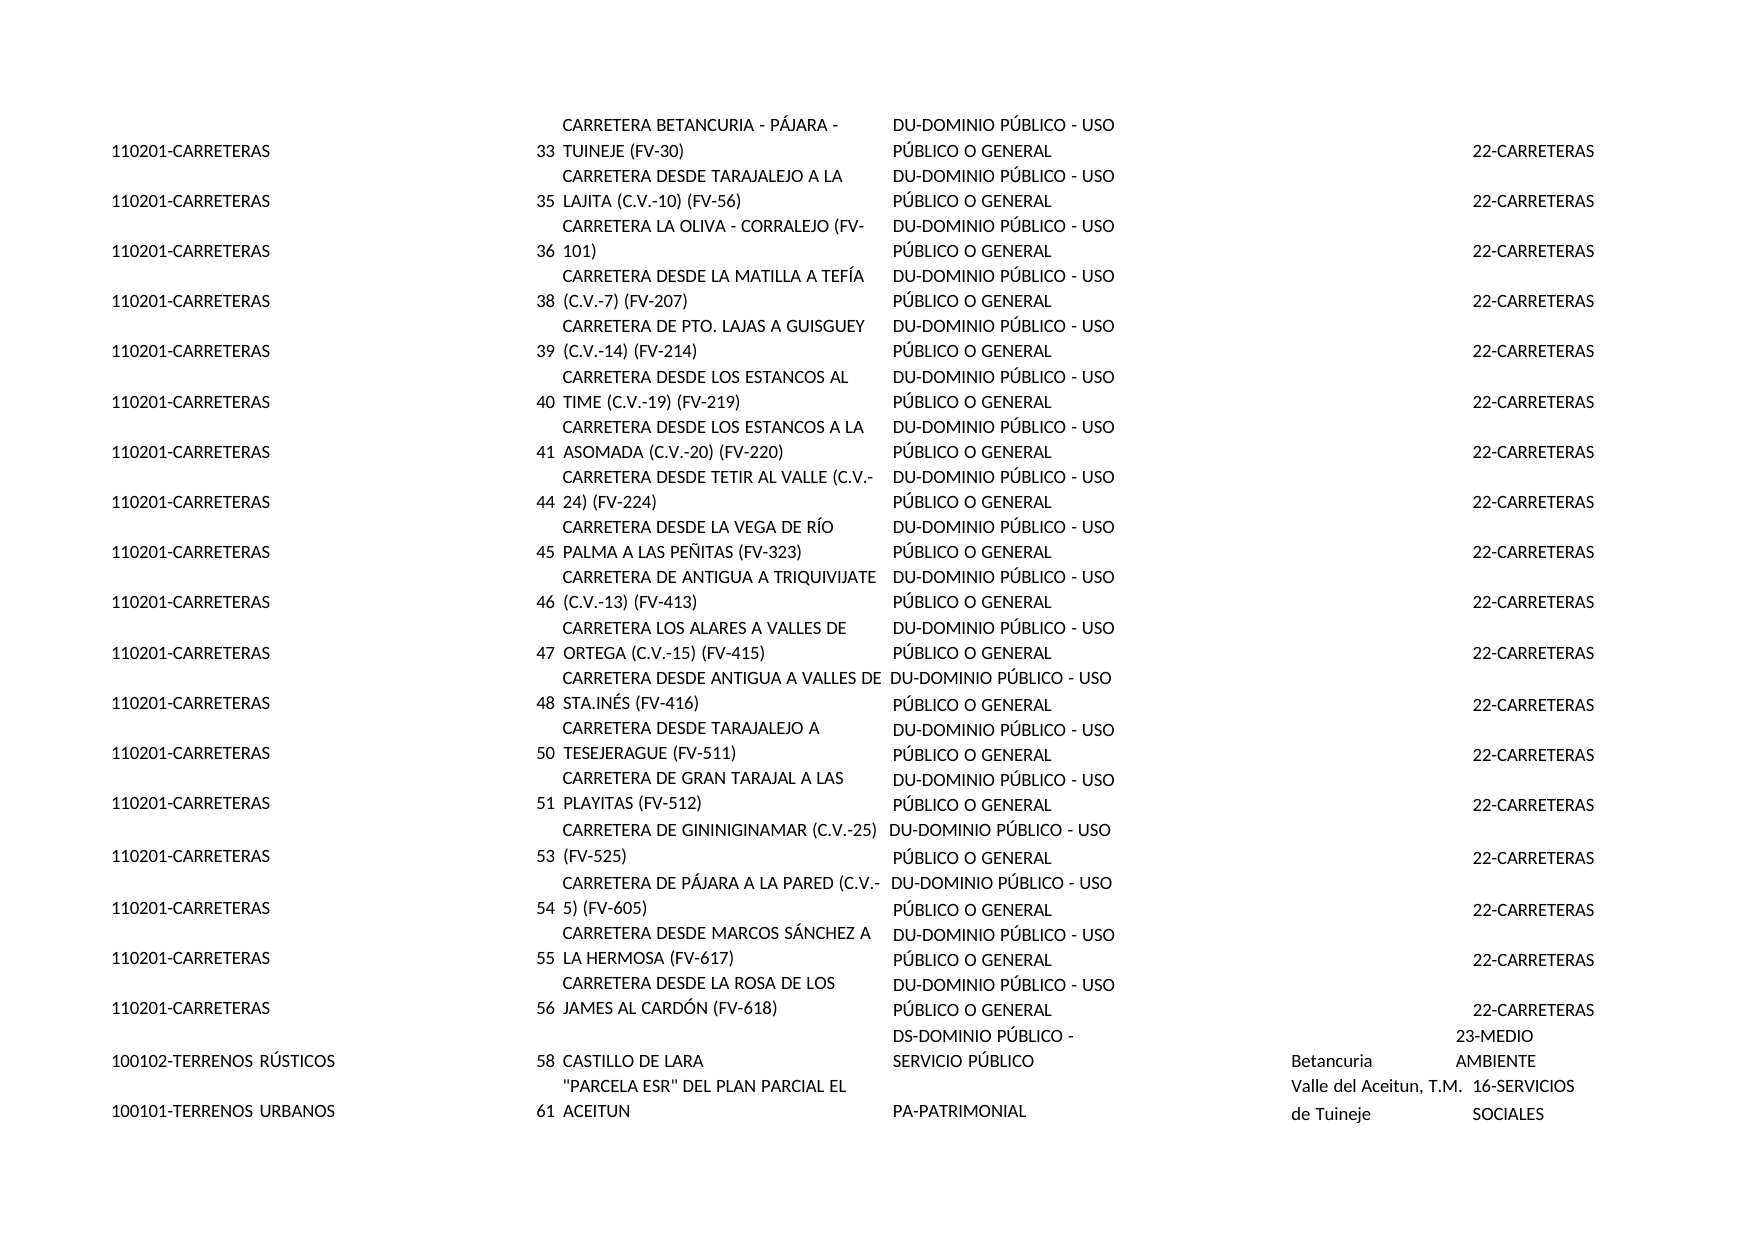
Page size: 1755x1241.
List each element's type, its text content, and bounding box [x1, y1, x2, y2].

table_cell 22-CARRETERAS [1295, 340, 1603, 365]
table_cell [1295, 215, 1603, 239]
text 110201-CARRETERAS 53 (FV-525) [111, 844, 628, 867]
text DU-DOMINIO PÚBLICO - USO [893, 973, 1614, 996]
table_header CARRETERA BETANCURIA - PÁJARA - [405, 107, 886, 139]
text 110201-CARRETERAS 48 STA.INÉS (FV-416) [111, 691, 846, 714]
table_cell 110201-CARRETERAS [105, 541, 405, 566]
table_cell [1295, 516, 1603, 541]
table_cell 36 101) [405, 240, 886, 265]
table_cell PÚBLICO O GENERAL [886, 440, 1295, 466]
text DU-DOMINIO PÚBLICO - USO [893, 768, 1614, 791]
table_cell [105, 516, 405, 541]
text CARRETERA DESDE MARCOS SÁNCHEZ A [562, 921, 873, 944]
table_cell DU-DOMINIO PÚBLICO - USO [886, 265, 1295, 290]
table_cell CARRETERA DESDE LOS ESTANCOS A LA [405, 415, 886, 440]
table_cell PÚBLICO O GENERAL [886, 340, 1295, 365]
text 100101-TERRENOS URBANOS 61 ACEITUN PA-PATRIMONIAL [111, 1100, 1029, 1123]
table_cell PÚBLICO O GENERAL [886, 139, 1295, 164]
table_cell [1295, 265, 1603, 290]
table_cell DU-DOMINIO PÚBLICO - USO [886, 415, 1295, 440]
table_cell [1295, 365, 1603, 390]
text SOCIALES [1472, 1102, 1614, 1125]
table_cell PÚBLICO O GENERAL [886, 189, 1295, 214]
text PÚBLICO O GENERAL 22-CARRETERAS [893, 898, 1614, 921]
table_cell 110201-CARRETERAS [105, 139, 405, 164]
text CARRETERA DE GININIGINAMAR (C.V.-25) DU-DOMINIO PÚBLICO - USO [562, 818, 1614, 841]
table_cell [1295, 466, 1603, 491]
table_cell 110201-CARRETERAS [105, 491, 405, 516]
table_cell [105, 315, 405, 340]
text 110201-CARRETERAS 55 LA HERMOSA (FV-617) [111, 946, 873, 969]
table_cell [105, 466, 405, 491]
text PÚBLICO O GENERAL 22-CARRETERAS [893, 693, 1614, 716]
text 110201-CARRETERAS 50 TESEJERAGUE (FV-511) [111, 741, 846, 764]
table_cell 46 (C.V.-13) (FV-413) [405, 591, 886, 616]
text 100102-TERRENOS RÚSTICOS 58 CASTILLO DE LARA [111, 1049, 705, 1072]
text CARRETERA DE GRAN TARAJAL A LAS [562, 766, 846, 789]
table_cell DU-DOMINIO PÚBLICO - USO [886, 365, 1295, 390]
table_cell 22-CARRETERAS [1295, 641, 1603, 665]
table_cell CARRETERA DE ANTIGUA A TRIQUIVIJATE [405, 566, 886, 591]
table_cell PÚBLICO O GENERAL [886, 240, 1295, 265]
table_cell 22-CARRETERAS [1295, 390, 1603, 415]
text 110201-CARRETERAS 54 5) (FV-605) [111, 896, 873, 919]
table_cell PÚBLICO O GENERAL [886, 290, 1295, 315]
table_cell 110201-CARRETERAS [105, 290, 405, 315]
table_header [1295, 107, 1603, 139]
table_cell [1295, 315, 1603, 340]
table_cell [1295, 616, 1603, 641]
table_cell DU-DOMINIO PÚBLICO - USO [886, 215, 1295, 239]
table_cell 39 (C.V.-14) (FV-214) [405, 340, 886, 365]
table_cell 22-CARRETERAS [1295, 189, 1603, 214]
table_cell CARRETERA DESDE LOS ESTANCOS AL [405, 365, 886, 390]
table_cell PÚBLICO O GENERAL [886, 541, 1295, 566]
table_cell [105, 215, 405, 239]
text Valle del Aceitun, T.M. 16-SERVICIOS [1291, 1074, 1614, 1097]
text de Tuineje [1291, 1102, 1372, 1125]
table_cell 45 PALMA A LAS PEÑITAS (FV-323) [405, 541, 886, 566]
text PÚBLICO O GENERAL 22-CARRETERAS [893, 793, 1614, 816]
table_cell [105, 164, 405, 189]
table_cell DU-DOMINIO PÚBLICO - USO [886, 566, 1295, 591]
table_header DU-DOMINIO PÚBLICO - USO [886, 107, 1295, 139]
table_cell DU-DOMINIO PÚBLICO - USO [886, 164, 1295, 189]
text 110201-CARRETERAS 51 PLAYITAS (FV-512) [111, 791, 846, 814]
text CARRETERA DE PÁJARA A LA PARED (C.V.- DU-DOMINIO PÚBLICO - USO [562, 871, 1614, 894]
text PÚBLICO O GENERAL 22-CARRETERAS [893, 846, 1614, 869]
table_cell CARRETERA DESDE LA MATILLA A TEFÍA [405, 265, 886, 290]
text CARRETERA DESDE LA ROSA DE LOS [562, 971, 873, 994]
table_cell PÚBLICO O GENERAL [886, 491, 1295, 516]
table_cell 47 ORTEGA (C.V.-15) (FV-415) [405, 641, 886, 665]
table_cell 44 24) (FV-224) [405, 491, 886, 516]
table_cell DU-DOMINIO PÚBLICO - USO [886, 616, 1295, 641]
table_cell 110201-CARRETERAS [105, 240, 405, 265]
text 23-MEDIO AMBIENTE [1456, 1024, 1555, 1072]
table_cell [1295, 164, 1603, 189]
text SERVICIO PÚBLICO Betancuria [893, 1049, 1374, 1072]
table_cell CARRETERA DE PTO. LAJAS A GUISGUEY [405, 315, 886, 340]
table_cell 22-CARRETERAS [1295, 139, 1603, 164]
text DU-DOMINIO PÚBLICO - USO [893, 718, 1614, 741]
table_cell DU-DOMINIO PÚBLICO - USO [886, 466, 1295, 491]
table_cell [1295, 566, 1603, 591]
table_cell 38 (C.V.-7) (FV-207) [405, 290, 886, 315]
table_cell [1295, 415, 1603, 440]
table_cell 22-CARRETERAS [1295, 440, 1603, 466]
table_cell 110201-CARRETERAS [105, 189, 405, 214]
table_cell 22-CARRETERAS [1295, 491, 1603, 516]
text 110201-CARRETERAS 56 JAMES AL CARDÓN (FV-618) [111, 996, 873, 1019]
table_cell CARRETERA LOS ALARES A VALLES DE [405, 616, 886, 641]
table_cell 35 LAJITA (C.V.-10) (FV-56) [405, 189, 886, 214]
table_cell DU-DOMINIO PÚBLICO - USO [886, 315, 1295, 340]
table_cell CARRETERA DESDE TETIR AL VALLE (C.V.- [405, 466, 886, 491]
table_cell PÚBLICO O GENERAL [886, 390, 1295, 415]
table_cell CARRETERA LA OLIVA - CORRALEJO (FV- [405, 215, 886, 239]
text "PARCELA ESR" DEL PLAN PARCIAL EL [562, 1074, 849, 1097]
table_cell [105, 415, 405, 440]
table_cell CARRETERA DESDE TARAJALEJO A LA [405, 164, 886, 189]
table_cell [105, 365, 405, 390]
table_cell [105, 566, 405, 591]
table_cell CARRETERA DESDE LA VEGA DE RÍO [405, 516, 886, 541]
table_cell PÚBLICO O GENERAL [886, 591, 1295, 616]
table_cell 22-CARRETERAS [1295, 240, 1603, 265]
text CARRETERA DESDE ANTIGUA A VALLES DE DU-DOMINIO PÚBLICO - USO [562, 666, 1614, 689]
table_cell 110201-CARRETERAS [105, 591, 405, 616]
table_cell 22-CARRETERAS [1295, 290, 1603, 315]
table_cell 110201-CARRETERAS [105, 390, 405, 415]
table_header [105, 107, 405, 139]
table_cell DU-DOMINIO PÚBLICO - USO [886, 516, 1295, 541]
text PÚBLICO O GENERAL 22-CARRETERAS [893, 998, 1614, 1021]
table_cell 22-CARRETERAS [1295, 541, 1603, 566]
text CARRETERA DESDE TARAJALEJO A [562, 716, 846, 739]
table_cell PÚBLICO O GENERAL [886, 641, 1295, 665]
text PÚBLICO O GENERAL 22-CARRETERAS [893, 948, 1614, 971]
text DS-DOMINIO PÚBLICO - [893, 1024, 1374, 1047]
table_cell 40 TIME (C.V.-19) (FV-219) [405, 390, 886, 415]
table_cell 110201-CARRETERAS [105, 340, 405, 365]
table_cell 110201-CARRETERAS [105, 641, 405, 665]
table_cell [105, 265, 405, 290]
text DU-DOMINIO PÚBLICO - USO [893, 923, 1614, 946]
table_cell 41 ASOMADA (C.V.-20) (FV-220) [405, 440, 886, 466]
table_cell 33 TUINEJE (FV-30) [405, 139, 886, 164]
table_cell 22-CARRETERAS [1295, 591, 1603, 616]
table_cell [105, 616, 405, 641]
table_cell 110201-CARRETERAS [105, 440, 405, 466]
text PÚBLICO O GENERAL 22-CARRETERAS [893, 743, 1614, 766]
